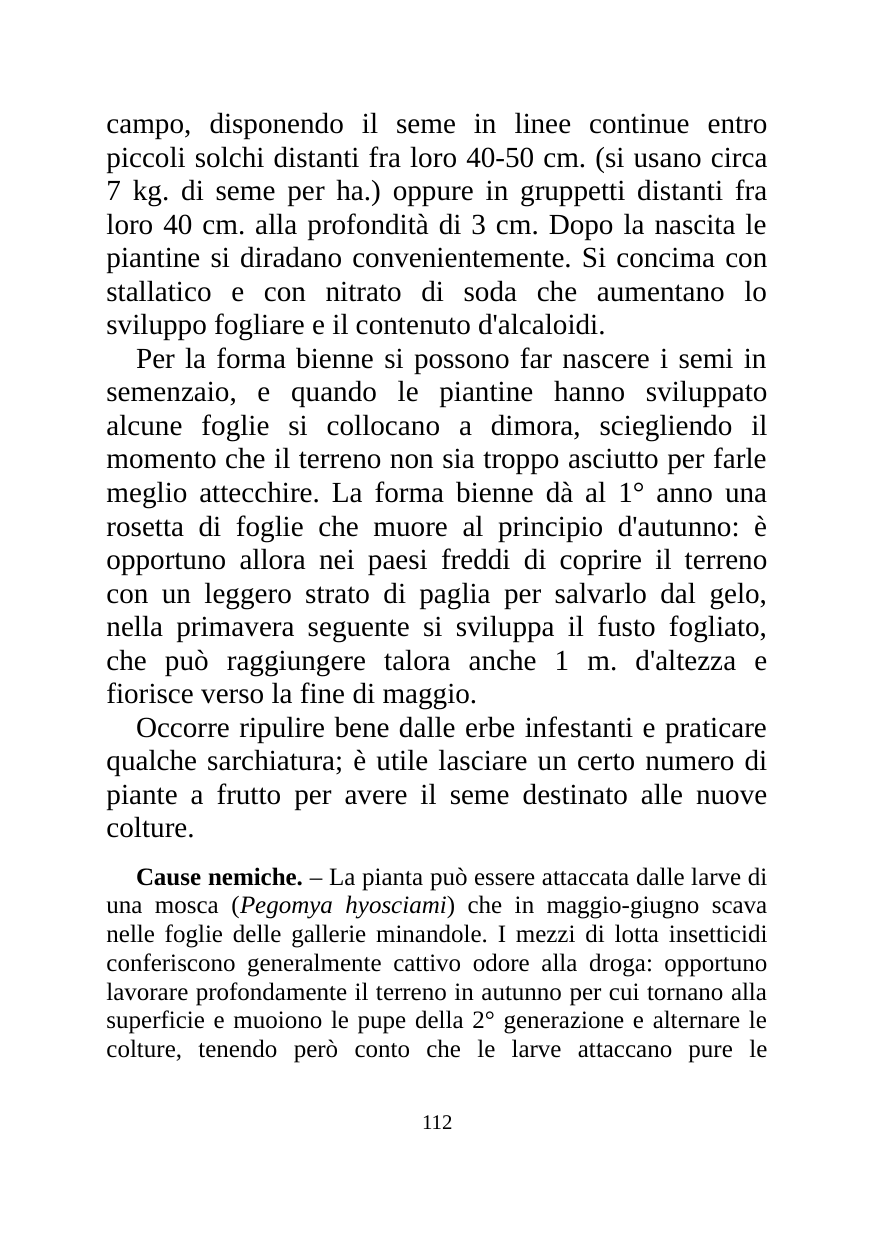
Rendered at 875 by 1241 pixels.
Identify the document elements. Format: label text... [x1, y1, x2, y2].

text Occorre ripulire bene dalle erbe infestanti e praticare qualche sarchiatura; è utile lasciare un certo numero di piante a frutto per avere il seme destinato alle nuove colture. [106, 710, 768, 844]
text Cause nemiche. – La pianta può essere attaccata dalle larve di una mosca (Pegomya hyosciami) che in maggio-giugno scava nelle foglie delle gallerie minandole. I mezzi di lotta insetticidi conferiscono generalmente cattivo odore alla droga: opportuno lavorare profondamente il terreno in autunno per cui tornano alla superficie e muoiono le pupe della 2° generazione e alternare le colture, tenendo però conto che le larve attaccano pure le [106, 862, 768, 1063]
text Per la forma bienne si possono far nascere i semi in semenzaio, e quando le piantine hanno sviluppato alcune foglie si collocano a dimora, sciegliendo il momento che il terreno non sia troppo asciutto per farle meglio attecchire. La forma bienne dà al 1° anno una rosetta di foglie che muore al principio d'autunno: è opportuno allora nei paesi freddi di coprire il terreno con un leggero strato di paglia per salvarlo dal gelo, nella primavera seguente si sviluppa il fusto fogliato, che può raggiungere talora anche 1 m. d'altezza e fiorisce verso la fine di maggio. [106, 341, 768, 710]
text campo, disponendo il seme in linee continue entro piccoli solchi distanti fra loro 40-50 cm. (si usano circa 7 kg. di seme per ha.) oppure in gruppetti distanti fra loro 40 cm. alla profondità di 3 cm. Dopo la nascita le piantine si diradano convenientemente. Si concima con stallatico e con nitrato di soda che aumentano lo sviluppo fogliare e il contenuto d'alcaloidi. [106, 106, 768, 341]
